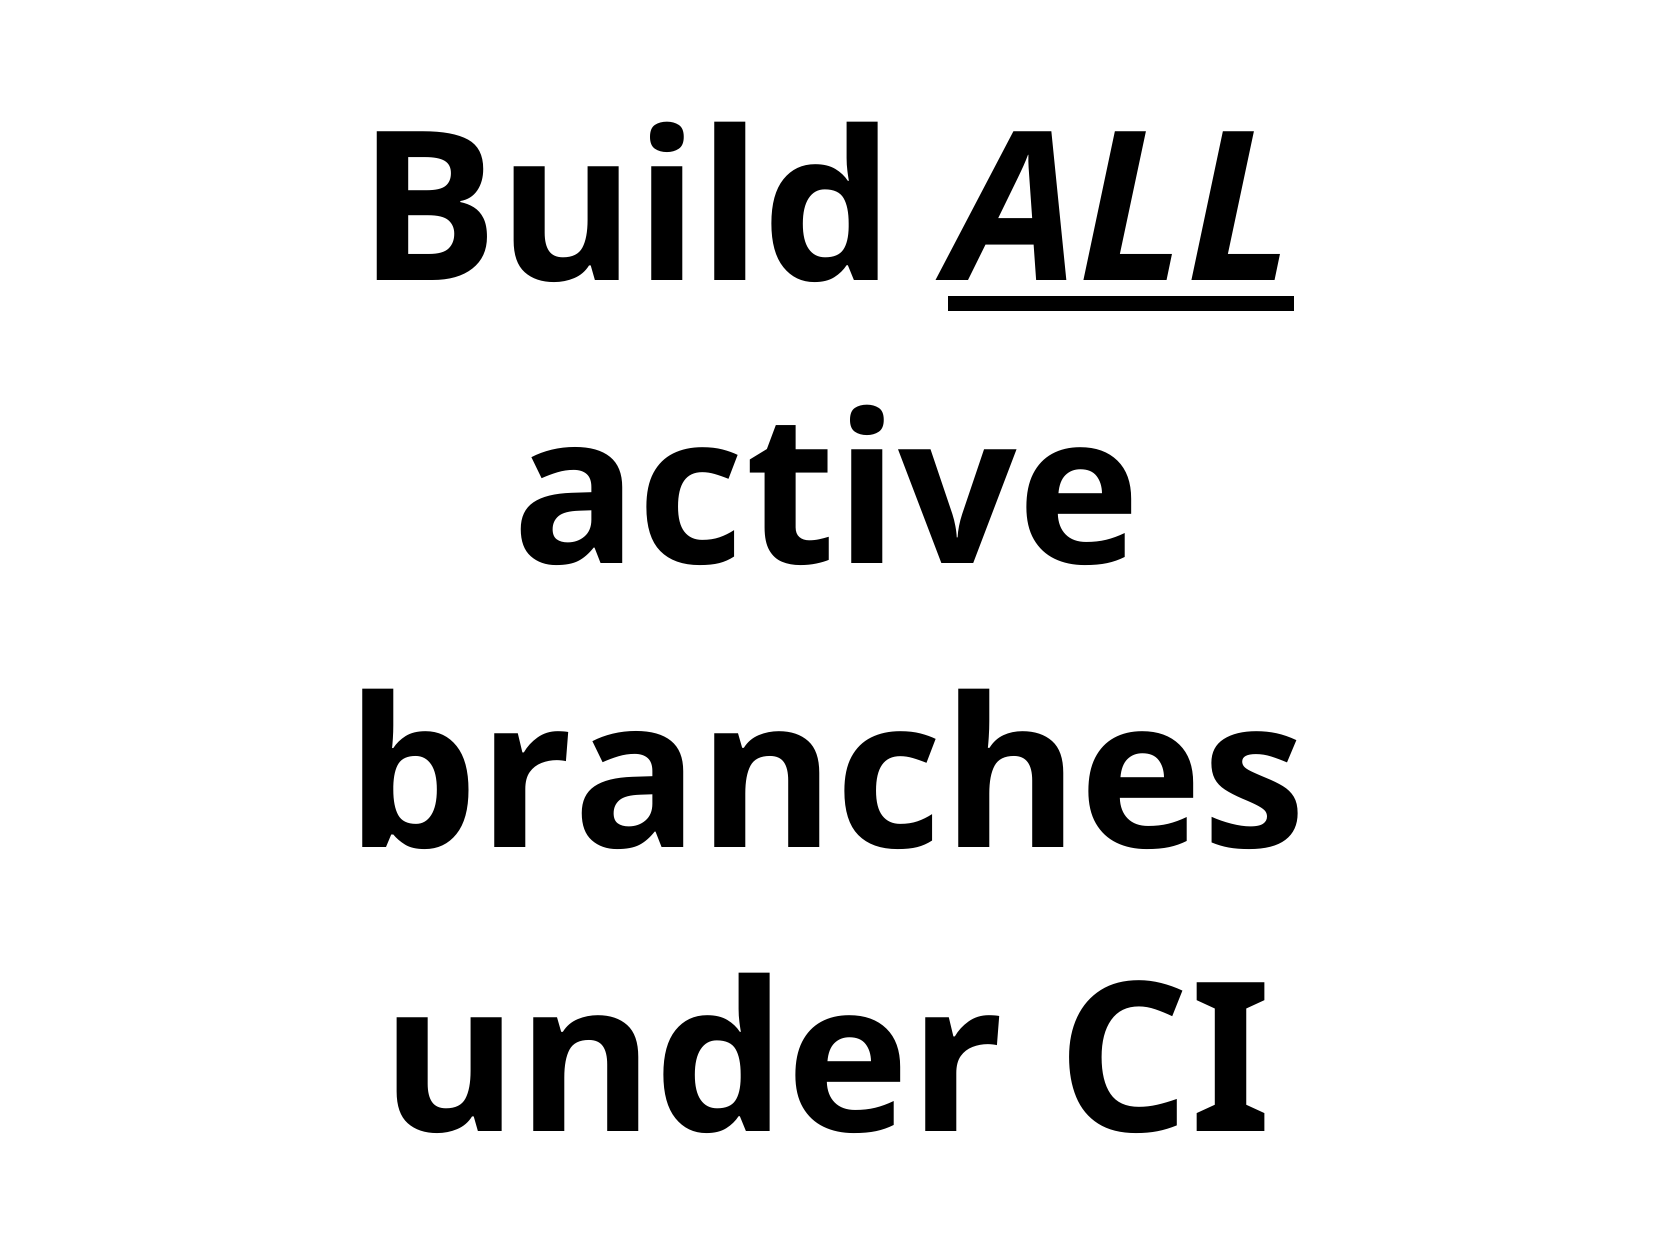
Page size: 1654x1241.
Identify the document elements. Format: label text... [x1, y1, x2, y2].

title Build ALL active branches under CI [82, 49, 1571, 1201]
